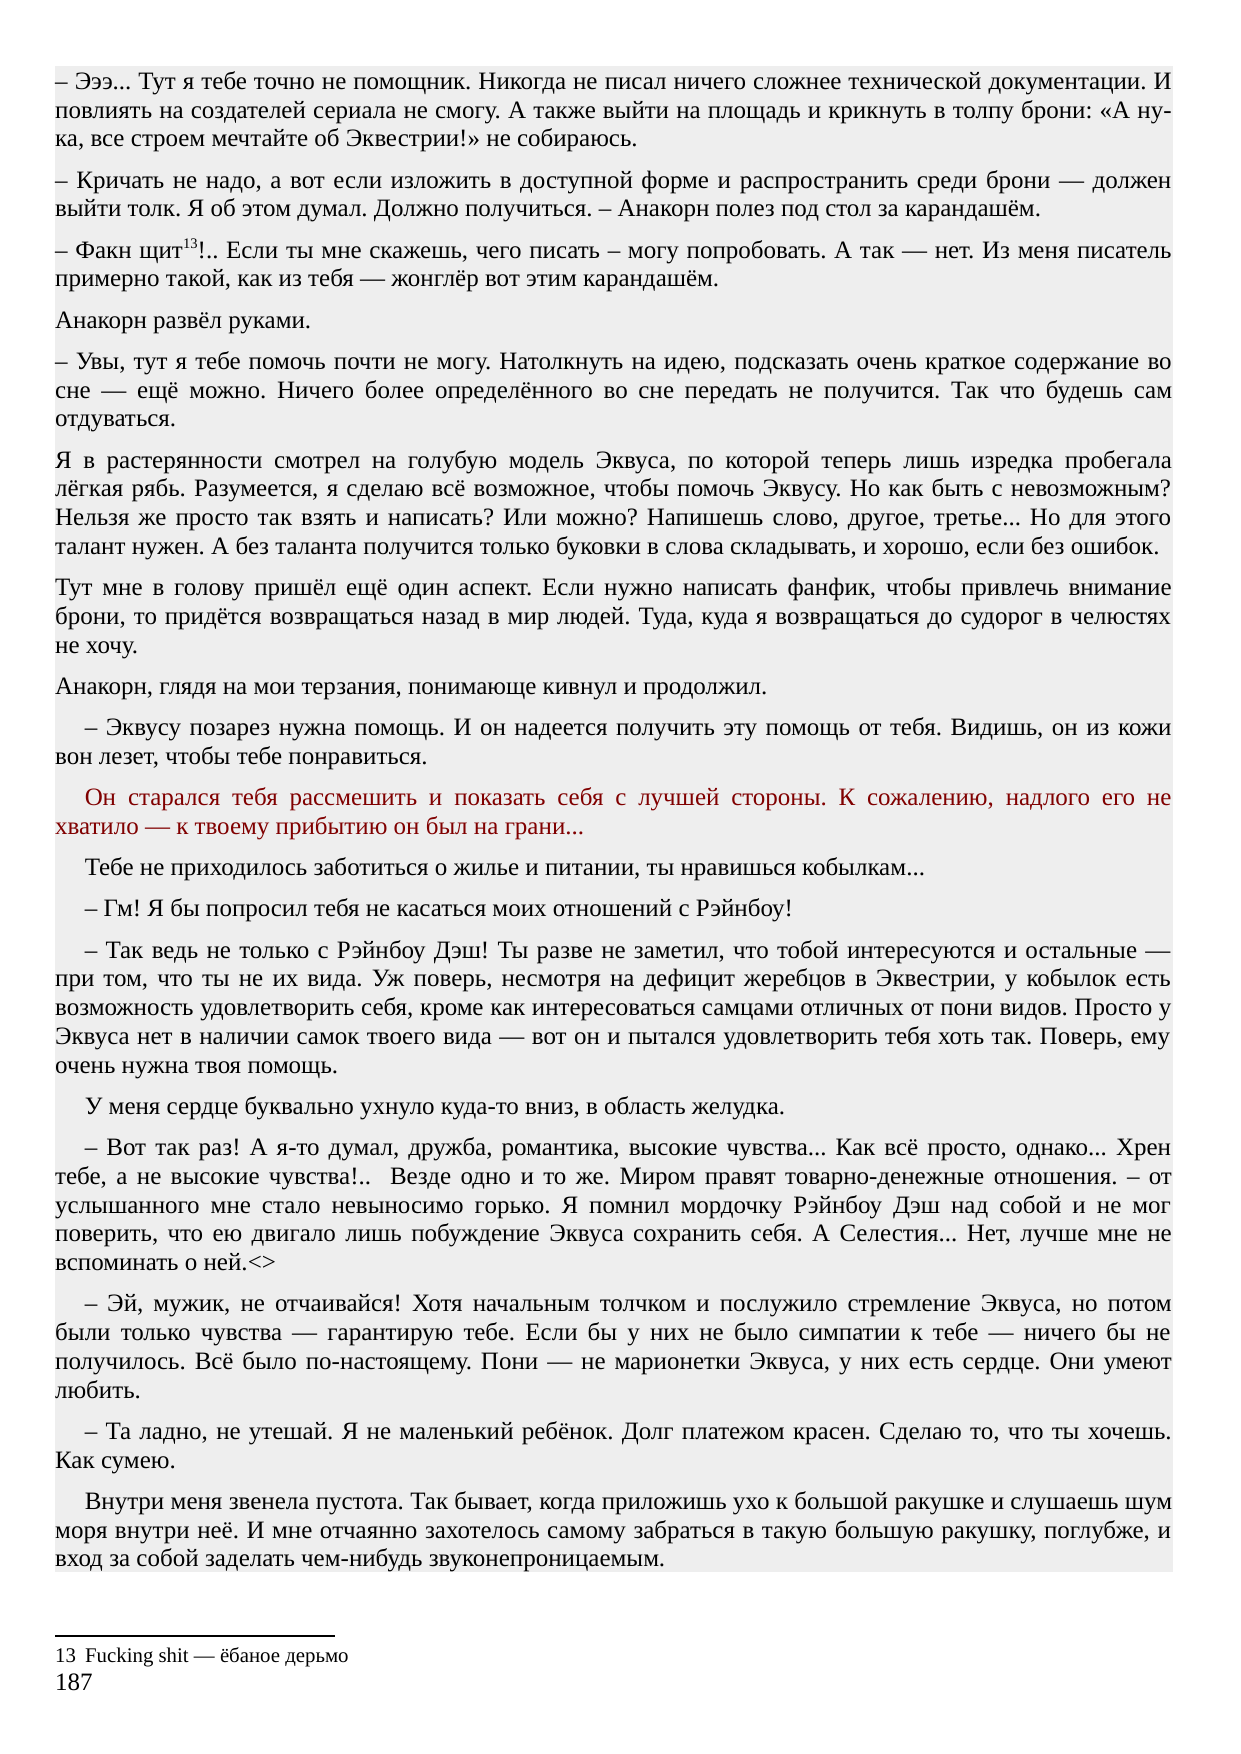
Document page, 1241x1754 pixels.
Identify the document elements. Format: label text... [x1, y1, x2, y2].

text – Вот так раз! А я-то думал, дружба, романтика, высокие чувства... Как всё просто, однако... Хрен тебе, а не высокие чувства!.. Везде одно и то же. Миром правят товарно-денежные отношения. – от услышанного мне стало невыносимо горько. Я помнил мордочку Рэйнбоу Дэш над собой и не мог поверить, что ею двигало лишь побуждение Эквуса сохранить себя. А Селестия... Нет, лучше мне не вспоминать о ней.<> [55, 1132, 1173, 1276]
text Тут мне в голову пришёл ещё один аспект. Если нужно написать фанфик, чтобы привлечь внимание брони, то придётся возвращаться назад в мир людей. Туда, куда я возвращаться до судорог в челюстях не хочу. [55, 572, 1173, 658]
text Он старался тебя рассмешить и показать себя с лучшей стороны. К сожалению, надлого его не хватило — к твоему прибытию он был на грани... [55, 782, 1173, 840]
text – Гм! Я бы попросил тебя не касаться моих отношений с Рэйнбоу! [55, 893, 1173, 922]
text Анакорн развёл руками. [55, 305, 1173, 333]
text Тебе не приходилось заботиться о жилье и питании, ты нравишься кобылкам... [55, 852, 1173, 881]
text Fucking shit — ёбаное дерьмо [55, 1642, 1173, 1667]
text – Кричать не надо, а вот если изложить в доступной форме и распространить среди брони — должен выйти толк. Я об этом думал. Должно получиться. – Анакорн полез под стол за карандашём. [55, 165, 1173, 222]
text – Увы, тут я тебе помочь почти не могу. Натолкнуть на идею, подсказать очень краткое содержание во сне — ещё можно. Ничего более определённого во сне передать не получится. Так что будешь сам отдуваться. [55, 346, 1173, 432]
text – Та ладно, не утешай. Я не маленький ребёнок. Долг платежом красен. Сделаю то, что ты хочешь. Как сумею. [55, 1416, 1173, 1473]
text Анакорн, глядя на мои терзания, понимающе кивнул и продолжил. [55, 671, 1173, 700]
text У меня сердце буквально ухнуло куда-то вниз, в область желудка. [55, 1091, 1173, 1120]
text – Эквусу позарез нужна помощь. И он надеется получить эту помощь от тебя. Видишь, он из кожи вон лезет, чтобы тебе понравиться. [55, 712, 1173, 770]
text – Факн щит!.. Если ты мне скажешь, чего писать – могу попробовать. А так — нет. Из меня писатель примерно такой, как из тебя — жонглёр вот этим карандашём. [55, 235, 1173, 292]
text – Эй, мужик, не отчаивайся! Хотя начальным толчком и послужило стремление Эквуса, но потом были только чувства — гарантирую тебе. Если бы у них не было симпатии к тебе — ничего бы не получилось. Всё было по-настоящему. Пони — не марионетки Эквуса, у них есть сердце. Они умеют любить. [55, 1288, 1173, 1403]
text Я в растерянности смотрел на голубую модель Эквуса, по которой теперь лишь изредка пробегала лёгкая рябь. Разумеется, я сделаю всё возможное, чтобы помочь Эквусу. Но как быть с невозможным? Нельзя же просто так взять и написать? Или можно? Напишешь слово, другое, третье... Но для этого талант нужен. А без таланта получится только буковки в слова складывать, и хорошо, если без ошибок. [55, 445, 1173, 560]
text Внутри меня звенела пустота. Так бывает, когда приложишь ухо к большой ракушке и слушаешь шум моря внутри неё. И мне отчаянно захотелось самому забраться в такую большую ракушку, поглубже, и вход за собой заделать чем-нибудь звуконепроницаемым. [55, 1486, 1173, 1572]
text – Эээ... Тут я тебе точно не помощник. Никогда не писал ничего сложнее технической документации. И повлиять на создателей сериала не смогу. А также выйти на площадь и крикнуть в толпу брони: «А ну-ка, все строем мечтайте об Эквестрии!» не собираюсь. [55, 66, 1173, 152]
text – Так ведь не только с Рэйнбоу Дэш! Ты разве не заметил, что тобой интересуются и остальные — при том, что ты не их вида. Уж поверь, несмотря на дефицит жеребцов в Эквестрии, у кобылок есть возможность удовлетворить себя, кроме как интересоваться самцами отличных от пони видов. Просто у Эквуса нет в наличии самок твоего вида — вот он и пытался удовлетворить тебя хоть так. Поверь, ему очень нужна твоя помощь. [55, 935, 1173, 1078]
